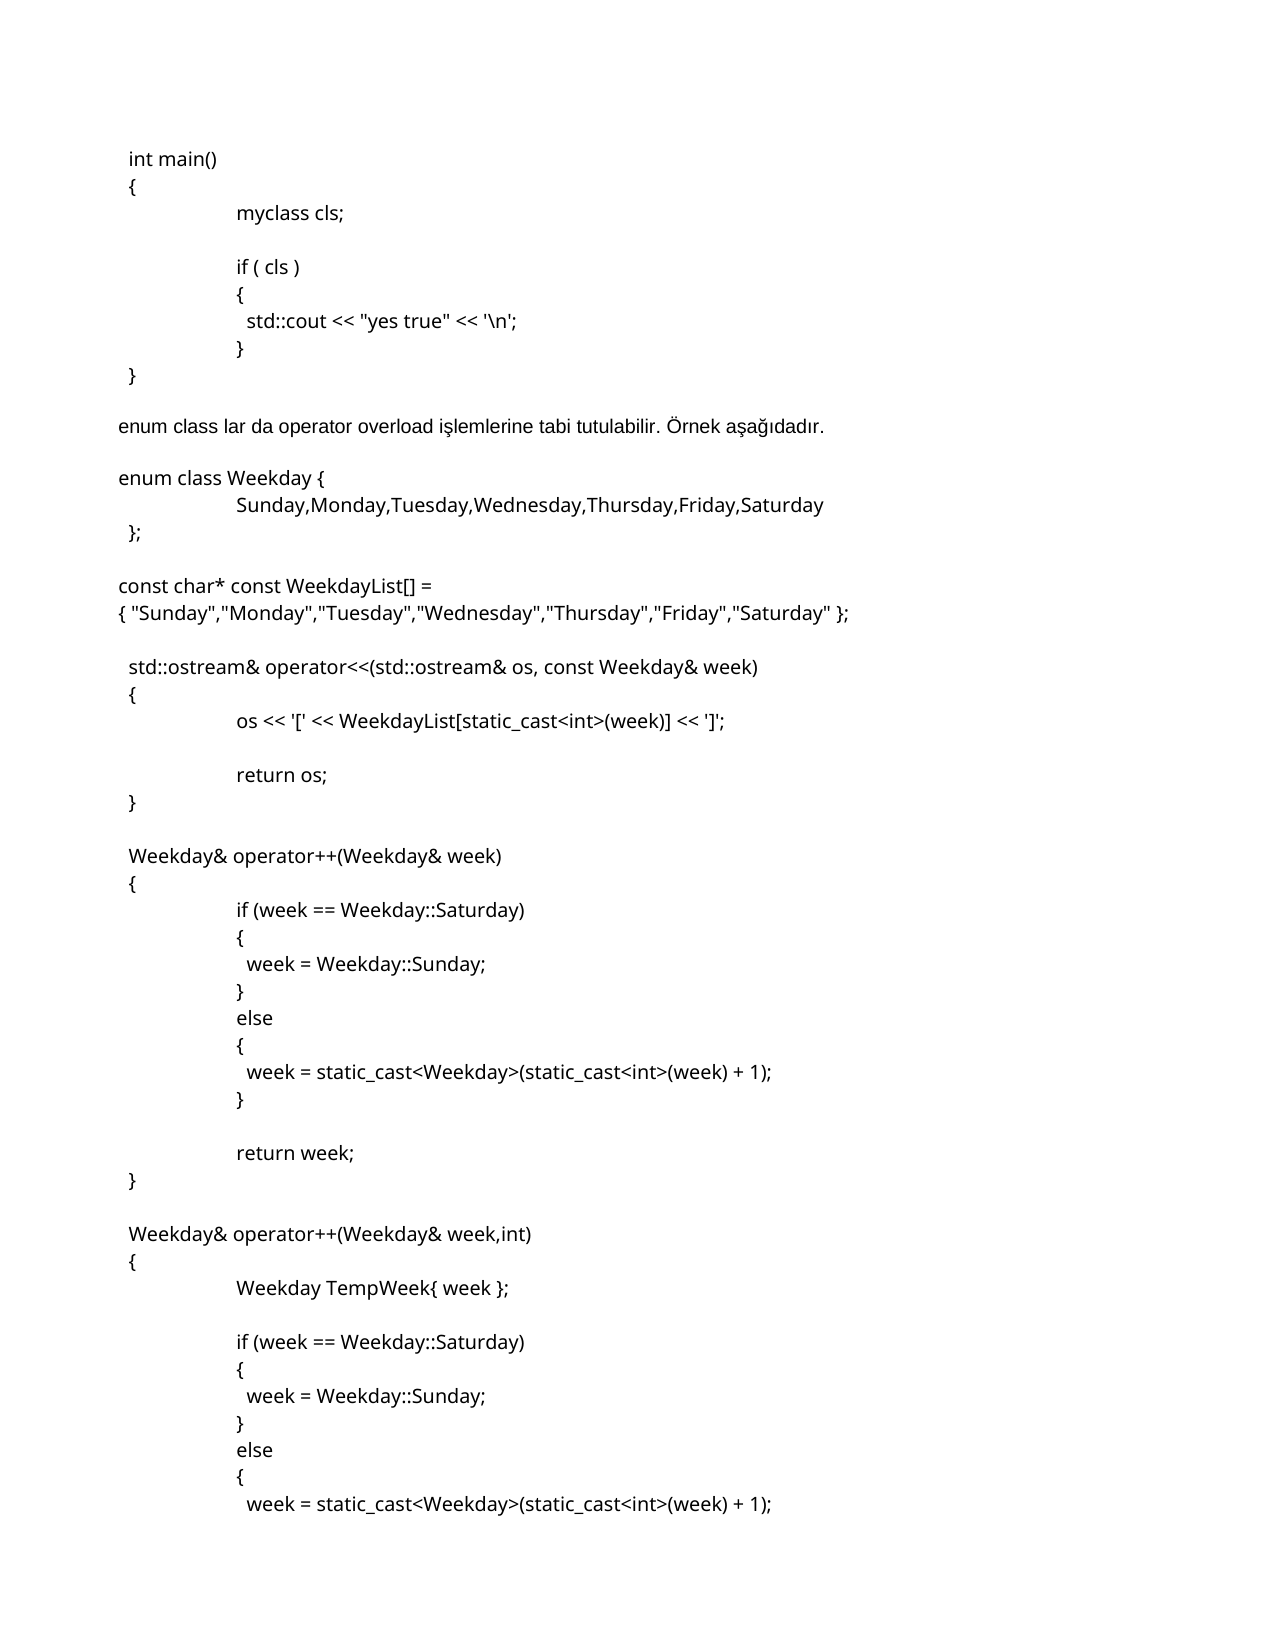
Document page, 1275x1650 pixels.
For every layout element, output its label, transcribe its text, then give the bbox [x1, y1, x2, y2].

text os << '[' << WeekdayList[static_cast<int>(week)] << ']'; [118, 707, 1157, 734]
text } [118, 1085, 1157, 1112]
text std::ostream& operator<<(std::ostream& os, const Weekday& week) [118, 653, 1157, 680]
text if (week == Weekday::Saturday) [118, 896, 1157, 923]
text } [118, 361, 1157, 388]
text enum class lar da operator overload işlemlerine tabi tutulabilir. Örnek aşağıdadır. [118, 415, 1157, 438]
text std::cout << "yes true" << '\n'; [118, 307, 1157, 334]
text const char* const WeekdayList[] = { "Sunday","Monday","Tuesday","Wednesday","Thursday","Friday","Saturday" }; [118, 572, 1157, 626]
text return week; [118, 1139, 1157, 1166]
text { [118, 172, 1157, 199]
text Weekday& operator++(Weekday& week) [118, 842, 1157, 869]
text }; [118, 518, 1157, 546]
text week = static_cast<Weekday>(static_cast<int>(week) + 1); [118, 1058, 1157, 1085]
text } [118, 1409, 1157, 1436]
text week = Weekday::Sunday; [118, 1382, 1157, 1409]
text { [118, 869, 1157, 896]
text if (week == Weekday::Saturday) [118, 1328, 1157, 1355]
text week = static_cast<Weekday>(static_cast<int>(week) + 1); [118, 1490, 1157, 1517]
text return os; [118, 761, 1157, 788]
text { [118, 923, 1157, 950]
text { [118, 1247, 1157, 1274]
text { [118, 1463, 1157, 1490]
text else [118, 1436, 1157, 1463]
text enum class Weekday { [118, 464, 1157, 492]
text Sunday,Monday,Tuesday,Wednesday,Thursday,Friday,Saturday [118, 492, 1157, 518]
text { [118, 1355, 1157, 1382]
text } [118, 977, 1157, 1004]
text Weekday& operator++(Weekday& week,int) [118, 1220, 1157, 1247]
text { [118, 280, 1157, 307]
text } [118, 334, 1157, 361]
text if ( cls ) [118, 253, 1157, 280]
text int main() [118, 145, 1157, 172]
text myclass cls; [118, 199, 1157, 226]
text } [118, 788, 1157, 815]
text week = Weekday::Sunday; [118, 950, 1157, 977]
text { [118, 680, 1157, 707]
text } [118, 1166, 1157, 1193]
text else [118, 1004, 1157, 1031]
text { [118, 1031, 1157, 1058]
text Weekday TempWeek{ week }; [118, 1274, 1157, 1301]
